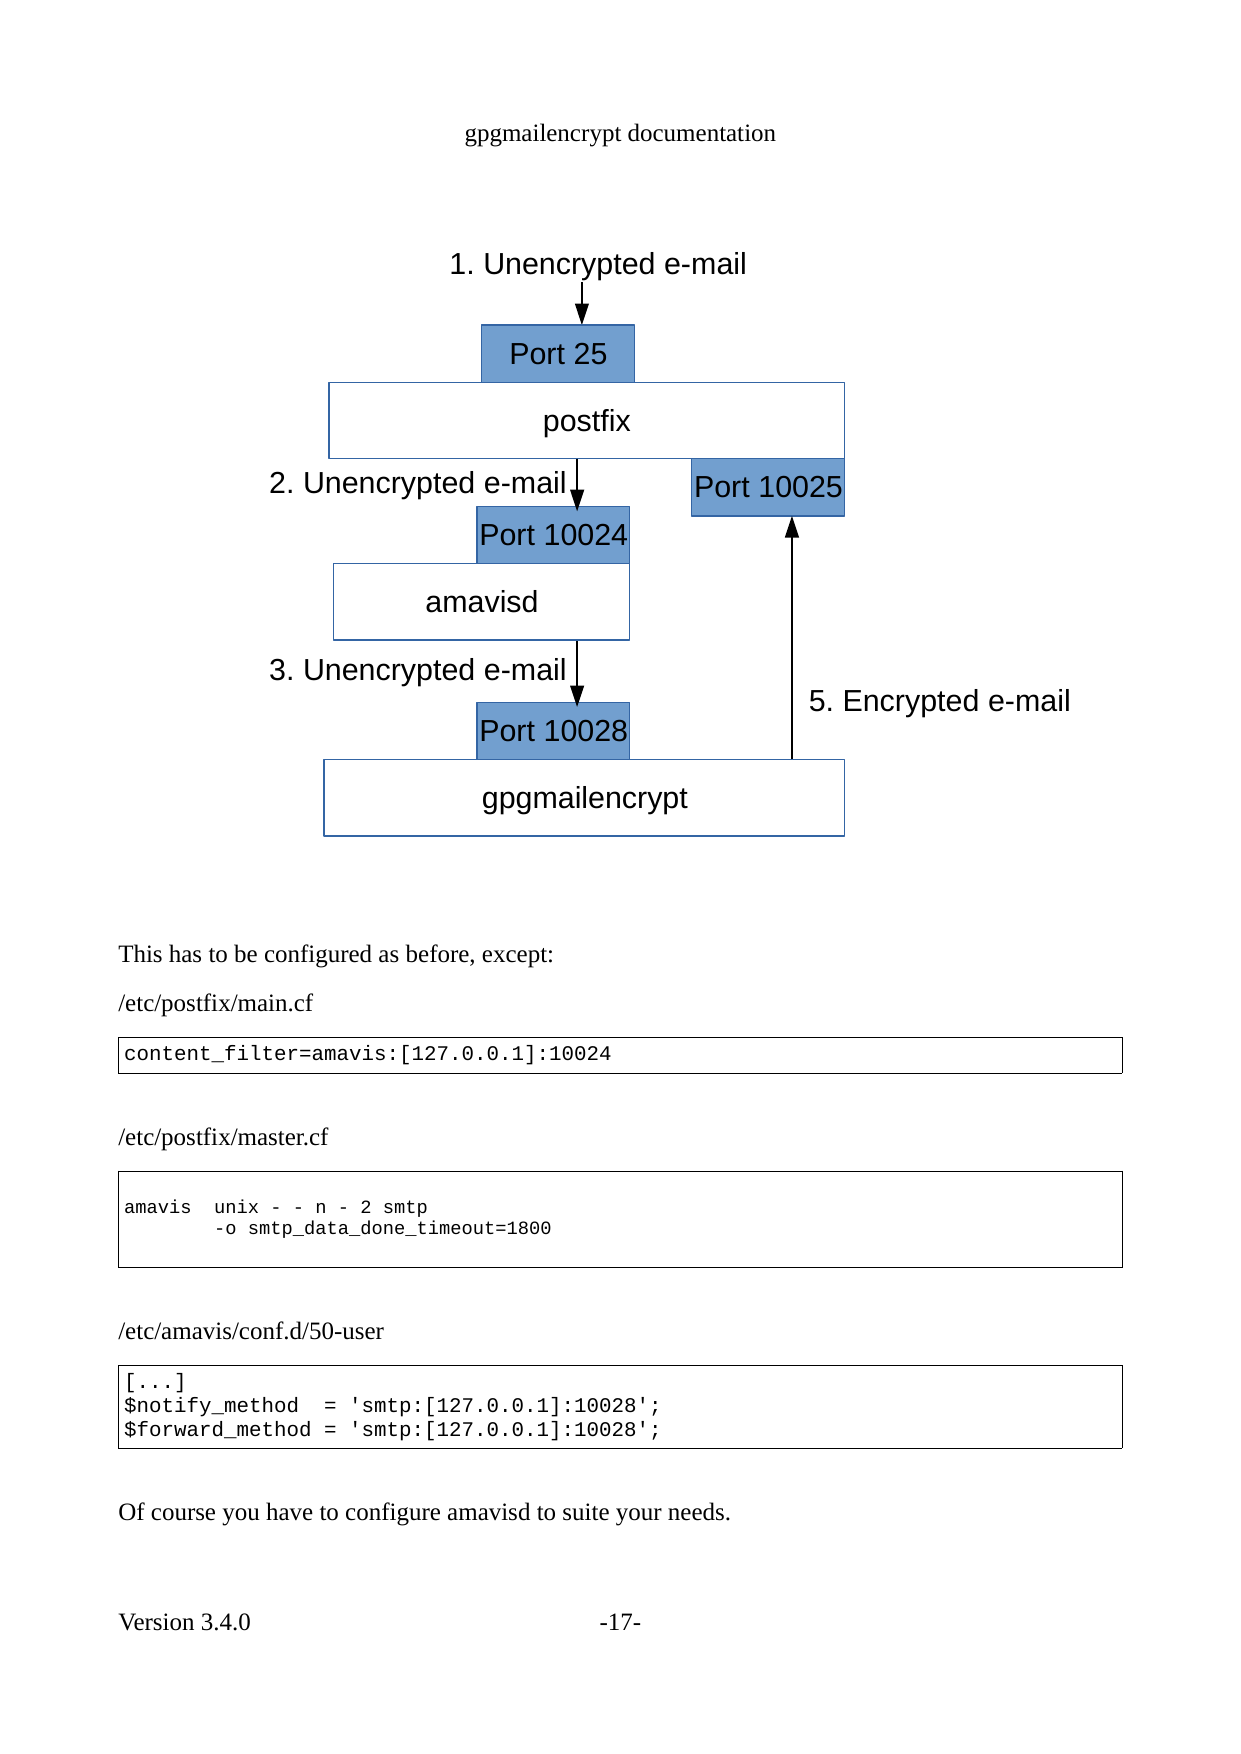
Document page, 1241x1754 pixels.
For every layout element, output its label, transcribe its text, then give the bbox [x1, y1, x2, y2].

table_header content_filter=amavis:[127.0.0.1]:10024 [119, 1038, 1122, 1072]
table_header [...] $notify_method = 'smtp:[127.0.0.1]:10028'; $forward_method = 'smtp:[127.0.0.1]:10028'; [119, 1366, 1122, 1448]
text /etc/amavis/conf.d/50-user [118, 1316, 1122, 1345]
text /etc/postfix/master.cf [118, 1122, 1122, 1150]
text This has to be configured as before, except: [118, 939, 1122, 968]
table_header amavis unix - - n - 2 smtp -o smtp_data_done_timeout=1800 [119, 1172, 1122, 1267]
text /etc/postfix/main.cf [118, 988, 1122, 1017]
text Of course you have to configure amavisd to suite your needs. [118, 1497, 1122, 1526]
